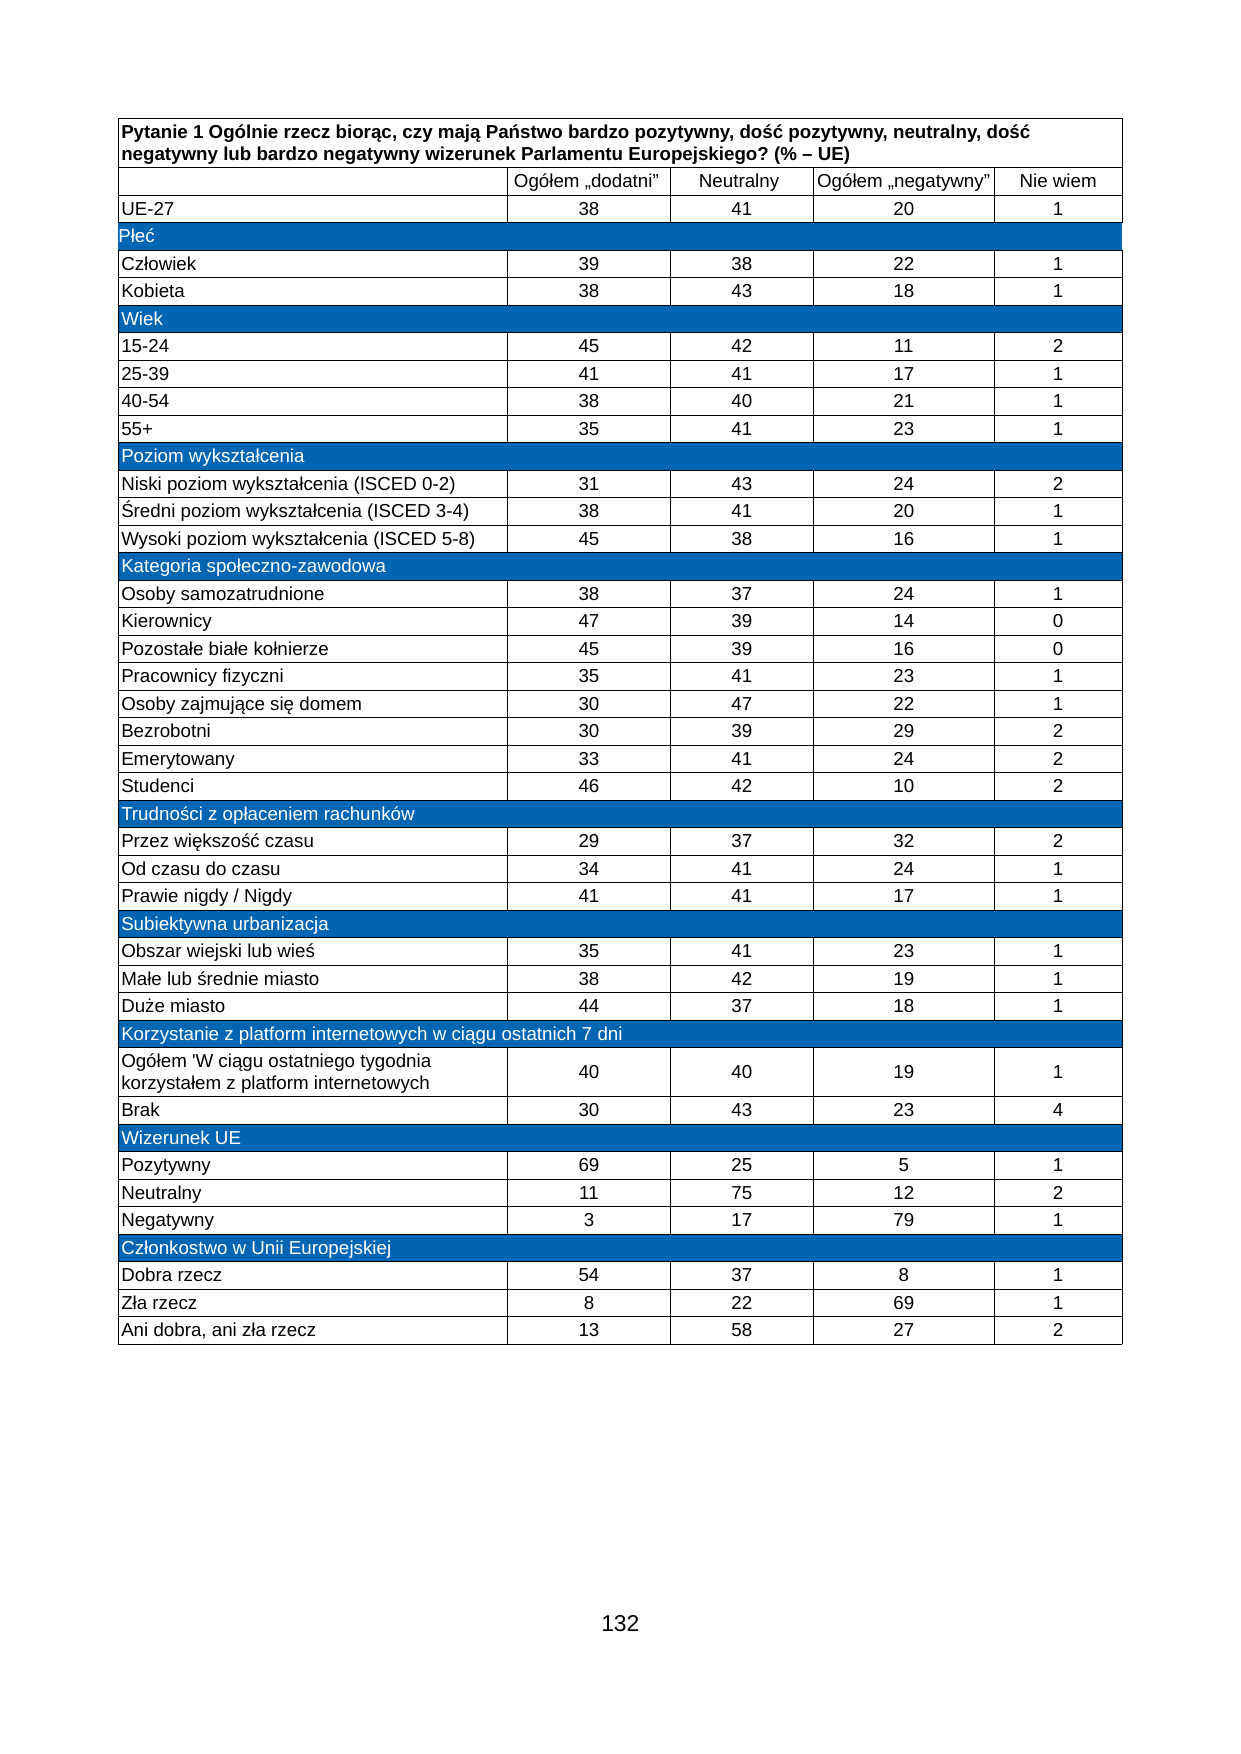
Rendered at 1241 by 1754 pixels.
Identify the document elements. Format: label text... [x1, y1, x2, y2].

table_cell 38 [508, 196, 670, 222]
table_cell 1 [995, 883, 1122, 910]
table_cell 11 [508, 1180, 670, 1206]
table_cell 41 [671, 856, 813, 882]
table_cell 1 [995, 691, 1122, 717]
table_cell 1 [995, 1152, 1122, 1179]
table_cell Człowiek [119, 251, 507, 277]
table_cell 0 [995, 608, 1122, 635]
table_cell 35 [508, 938, 670, 965]
table_cell 25 [671, 1152, 813, 1179]
table_cell 42 [671, 333, 813, 360]
table_cell 40 [508, 1048, 670, 1096]
table_cell 37 [671, 581, 813, 607]
table_cell 2 [995, 828, 1122, 855]
table_cell 29 [508, 828, 670, 855]
table_cell 41 [671, 883, 813, 910]
table_cell 43 [671, 1097, 813, 1124]
table_cell 40 [671, 1048, 813, 1096]
table_cell 29 [814, 718, 994, 745]
table_cell 37 [671, 993, 813, 1020]
table_cell 40-54 [119, 388, 507, 415]
table_cell 1 [995, 856, 1122, 882]
table_cell 2 [995, 773, 1122, 800]
table_cell 25-39 [119, 361, 507, 387]
table_cell Kategoria społeczno-zawodowa [119, 553, 1122, 580]
table_cell Niski poziom wykształcenia (ISCED 0-2) [119, 471, 507, 497]
table_cell 47 [671, 691, 813, 717]
table_cell 35 [508, 416, 670, 442]
table_cell 23 [814, 416, 994, 442]
table_cell [119, 168, 507, 195]
table_cell 41 [671, 416, 813, 442]
table_cell 41 [671, 938, 813, 965]
table_cell 38 [508, 498, 670, 525]
table_cell 58 [671, 1317, 813, 1344]
table_cell 12 [814, 1180, 994, 1206]
table_cell Dobra rzecz [119, 1262, 507, 1289]
table_cell Ogółem „dodatni” [508, 168, 670, 195]
table_cell Korzystanie z platform internetowych w ciągu ostatnich 7 dni [119, 1021, 1122, 1047]
table_cell 22 [814, 251, 994, 277]
table_cell 79 [814, 1207, 994, 1234]
table_cell 2 [995, 746, 1122, 772]
table_cell Od czasu do czasu [119, 856, 507, 882]
table_cell Nie wiem [995, 168, 1122, 195]
table_cell Bezrobotni [119, 718, 507, 745]
table_cell 1 [995, 966, 1122, 992]
table_cell 42 [671, 966, 813, 992]
table_cell 30 [508, 1097, 670, 1124]
table_cell Wizerunek UE [119, 1125, 1122, 1151]
table_cell 1 [995, 1207, 1122, 1234]
table_cell 37 [671, 828, 813, 855]
table_cell 2 [995, 333, 1122, 360]
table_cell 27 [814, 1317, 994, 1344]
table_cell 1 [995, 388, 1122, 415]
table_cell 39 [671, 608, 813, 635]
table_cell Obszar wiejski lub wieś [119, 938, 507, 965]
table_cell Brak [119, 1097, 507, 1124]
table_cell 19 [814, 1048, 994, 1096]
table_cell 2 [995, 718, 1122, 745]
table_cell 41 [671, 746, 813, 772]
table_cell 23 [814, 663, 994, 690]
table_cell Pozostałe białe kołnierze [119, 636, 507, 662]
table_cell 38 [508, 966, 670, 992]
table_cell 30 [508, 691, 670, 717]
table_cell UE-27 [119, 196, 507, 222]
table_cell 39 [671, 718, 813, 745]
table_cell Prawie nigdy / Nigdy [119, 883, 507, 910]
table_cell 20 [814, 498, 994, 525]
table_cell 24 [814, 471, 994, 497]
table_cell 46 [508, 773, 670, 800]
table_cell 45 [508, 333, 670, 360]
table_cell 23 [814, 1097, 994, 1124]
table_cell Neutralny [671, 168, 813, 195]
table_cell 18 [814, 993, 994, 1020]
table_cell 3 [508, 1207, 670, 1234]
table_cell 32 [814, 828, 994, 855]
table_cell Pozytywny [119, 1152, 507, 1179]
table_cell Średni poziom wykształcenia (ISCED 3-4) [119, 498, 507, 525]
table_cell 38 [671, 526, 813, 552]
table_cell Ogółem „negatywny” [814, 168, 994, 195]
table_cell Członkostwo w Unii Europejskiej [119, 1235, 1122, 1261]
table_cell 44 [508, 993, 670, 1020]
table_cell 38 [508, 278, 670, 305]
table_cell 11 [814, 333, 994, 360]
table_cell Subiektywna urbanizacja [119, 911, 1122, 937]
table_cell 19 [814, 966, 994, 992]
table_cell Studenci [119, 773, 507, 800]
table_cell Negatywny [119, 1207, 507, 1234]
table_cell 17 [814, 883, 994, 910]
table_cell 69 [508, 1152, 670, 1179]
table_cell 43 [671, 471, 813, 497]
table_cell 69 [814, 1290, 994, 1316]
table_cell 41 [671, 663, 813, 690]
table_cell Emerytowany [119, 746, 507, 772]
table_cell 2 [995, 471, 1122, 497]
table_cell 18 [814, 278, 994, 305]
table_cell Kobieta [119, 278, 507, 305]
table_cell 1 [995, 498, 1122, 525]
table_cell Ogółem 'W ciągu ostatniego tygodnia korzystałem z platform internetowych [119, 1048, 507, 1096]
table_cell 1 [995, 361, 1122, 387]
table_cell 40 [671, 388, 813, 415]
table_cell 38 [671, 251, 813, 277]
table_cell 5 [814, 1152, 994, 1179]
table_cell 41 [671, 498, 813, 525]
table_cell 1 [995, 526, 1122, 552]
table_cell 24 [814, 746, 994, 772]
table_cell Małe lub średnie miasto [119, 966, 507, 992]
table_cell 15-24 [119, 333, 507, 360]
table_cell 42 [671, 773, 813, 800]
table_cell 2 [995, 1180, 1122, 1206]
table_cell 8 [814, 1262, 994, 1289]
table_cell 4 [995, 1097, 1122, 1124]
table_cell 41 [671, 196, 813, 222]
table_cell 39 [508, 251, 670, 277]
table_cell 34 [508, 856, 670, 882]
table_cell 1 [995, 938, 1122, 965]
table_cell 21 [814, 388, 994, 415]
table_cell Zła rzecz [119, 1290, 507, 1316]
table_cell 8 [508, 1290, 670, 1316]
table_cell 41 [671, 361, 813, 387]
table_cell 30 [508, 718, 670, 745]
table_cell 1 [995, 196, 1122, 222]
table_cell 10 [814, 773, 994, 800]
table_cell 1 [995, 581, 1122, 607]
table_cell Kierownicy [119, 608, 507, 635]
table_cell 2 [995, 1317, 1122, 1344]
table_cell 13 [508, 1317, 670, 1344]
table_cell 16 [814, 636, 994, 662]
table_cell 54 [508, 1262, 670, 1289]
table_cell Duże miasto [119, 993, 507, 1020]
table_cell 1 [995, 1048, 1122, 1096]
table_cell 20 [814, 196, 994, 222]
table_cell 39 [671, 636, 813, 662]
table_cell 38 [508, 388, 670, 415]
table_cell 14 [814, 608, 994, 635]
table_cell 0 [995, 636, 1122, 662]
table_cell 35 [508, 663, 670, 690]
table_cell 38 [508, 581, 670, 607]
table_cell 45 [508, 636, 670, 662]
table_cell Płeć [118, 223, 1122, 250]
table_cell 31 [508, 471, 670, 497]
table_cell 22 [671, 1290, 813, 1316]
table_cell Pracownicy fizyczni [119, 663, 507, 690]
table_cell 33 [508, 746, 670, 772]
table_cell 1 [995, 416, 1122, 442]
table_cell Osoby zajmujące się domem [119, 691, 507, 717]
table_cell Ani dobra, ani zła rzecz [119, 1317, 507, 1344]
table_cell 41 [508, 361, 670, 387]
table_cell 1 [995, 1290, 1122, 1316]
table_cell 41 [508, 883, 670, 910]
table_cell 1 [995, 663, 1122, 690]
table_cell Poziom wykształcenia [119, 443, 1122, 470]
table_cell 37 [671, 1262, 813, 1289]
table_cell 1 [995, 251, 1122, 277]
table_cell Wysoki poziom wykształcenia (ISCED 5-8) [119, 526, 507, 552]
table_cell 55+ [119, 416, 507, 442]
table_cell 24 [814, 581, 994, 607]
table_cell 17 [671, 1207, 813, 1234]
table_cell 16 [814, 526, 994, 552]
table_cell Neutralny [119, 1180, 507, 1206]
table_cell Wiek [119, 306, 1122, 332]
table_cell 1 [995, 993, 1122, 1020]
table_cell Przez większość czasu [119, 828, 507, 855]
table_cell 45 [508, 526, 670, 552]
table_cell 43 [671, 278, 813, 305]
table_cell 47 [508, 608, 670, 635]
table_cell 23 [814, 938, 994, 965]
table_cell Osoby samozatrudnione [119, 581, 507, 607]
table_cell 1 [995, 1262, 1122, 1289]
table_cell 1 [995, 278, 1122, 305]
table_cell Trudności z opłaceniem rachunków [119, 801, 1122, 827]
table_cell 17 [814, 361, 994, 387]
table_cell 75 [671, 1180, 813, 1206]
table_cell 24 [814, 856, 994, 882]
table_cell 22 [814, 691, 994, 717]
table_header Pytanie 1 Ogólnie rzecz biorąc, czy mają Państwo bardzo pozytywny, dość pozytywny, neutralny, dość negatywny lub bardzo negatywny wizerunek Parlamentu Europejskiego? (% – UE) [119, 119, 1122, 167]
